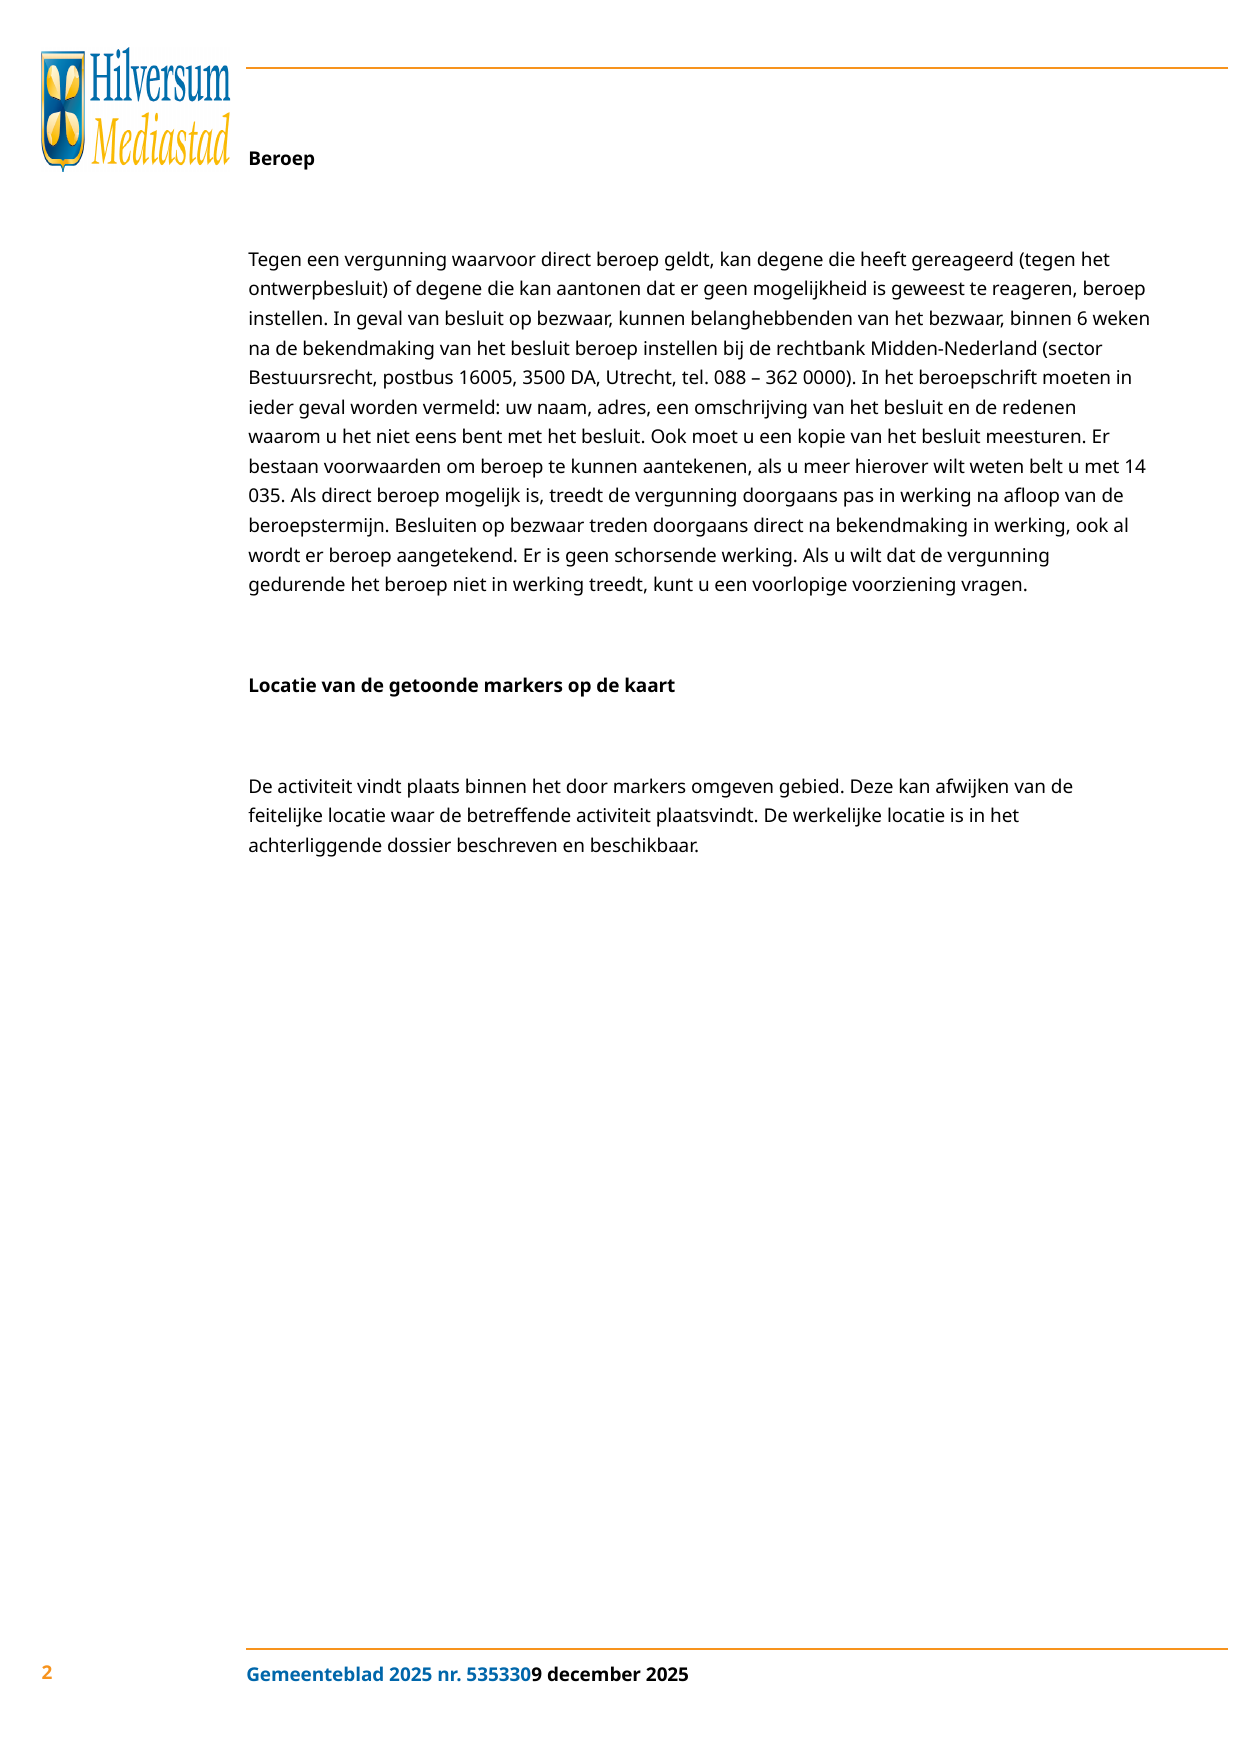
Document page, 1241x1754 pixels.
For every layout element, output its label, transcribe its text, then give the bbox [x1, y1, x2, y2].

picture [41, 47, 231, 172]
text Tegen een vergunning waarvoor direct beroep geldt, kan degene die heeft gereageerd (tegen het ontwerpbesluit) of degene die kan aantonen dat er geen mogelijkheid is geweest te reageren, beroep instellen. In geval van besluit op bezwaar, kunnen belanghebbenden van het bezwaar, binnen 6 weken na de bekendmaking van het besluit beroep instellen bij de rechtbank Midden-Nederland (sector Bestuursrecht, postbus 16005, 3500 DA, Utrecht, tel. 088 – 362 0000). In het beroepschrift moeten in ieder geval worden vermeld: uw naam, adres, een omschrijving van het besluit en de redenen waarom u het niet eens bent met het besluit. Ook moet u een kopie van het besluit meesturen. Er bestaan voorwaarden om beroep te kunnen aantekenen, als u meer hierover wilt weten belt u met 14 035. Als direct beroep mogelijk is, treedt de vergunning doorgaans pas in werking na afloop van de beroepstermijn. Besluiten op bezwaar treden doorgaans direct na bekendmaking in werking, ook al wordt er beroep aangetekend. Er is geen schorsende werking. Als u wilt dat de vergunning gedurende het beroep niet in werking treedt, kunt u een voorlopige voorziening vragen. [248, 246, 1152, 597]
text Beroep [248, 145, 1152, 171]
text De activiteit vindt plaats binnen het door markers omgeven gebied. Deze kan afwijken van de feitelijke locatie waar de betreffende activiteit plaatsvindt. De werkelijke locatie is in het achterliggende dossier beschreven en beschikbaar. [248, 773, 1152, 858]
text Locatie van de getoonde markers op de kaart [248, 672, 1152, 698]
